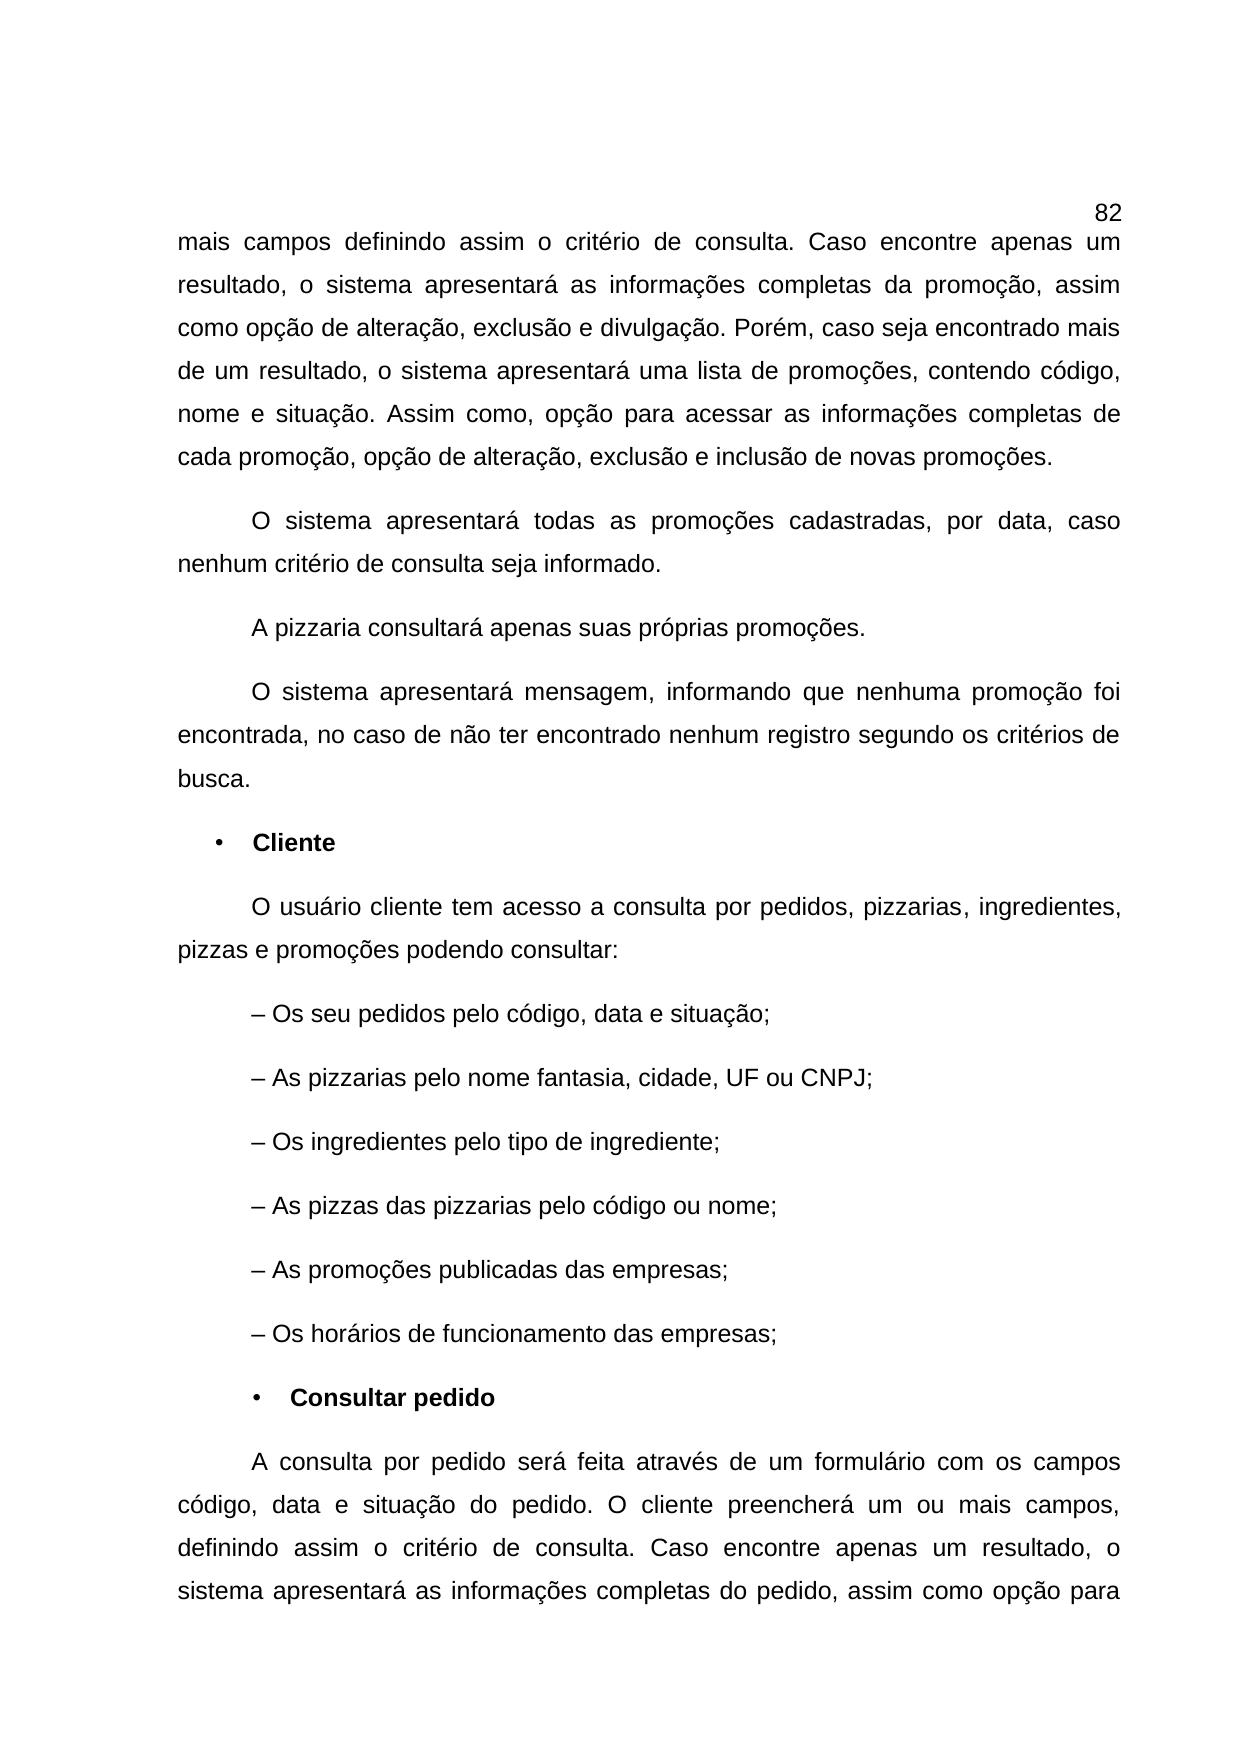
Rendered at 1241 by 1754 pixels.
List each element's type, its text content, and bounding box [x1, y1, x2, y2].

list A consulta por pedido será feita através de um formulário com os campos código, data e situação do pedido. O cliente preencherá um ou mais campos, definindo assim o critério de consulta. Caso encontre apenas um resultado, o sistema apresentará as informações completas do pedido, assim como opção para [177, 1447, 1122, 1605]
list – As pizzarias pelo nome fantasia, cidade, UF ou CNPJ; [177, 1063, 1122, 1091]
list – Os seu pedidos pelo código, data e situação; [177, 999, 1122, 1027]
list O sistema apresentará mensagem, informando que nenhuma promoção foi encontrada, no caso de não ter encontrado nenhum registro segundo os critérios de busca. [177, 677, 1122, 792]
list Cliente [215, 828, 1122, 856]
list O sistema apresentará todas as promoções cadastradas, por data, caso nenhum critério de consulta seja informado. [177, 506, 1122, 578]
list A pizzaria consultará apenas suas próprias promoções. [177, 613, 1122, 642]
list – As promoções publicadas das empresas; [177, 1254, 1122, 1283]
list – Os horários de funcionamento das empresas; [177, 1318, 1122, 1347]
list mais campos definindo assim o critério de consulta. Caso encontre apenas um resultado, o sistema apresentará as informações completas da promoção, assim como opção de alteração, exclusão e divulgação. Porém, caso seja encontrado mais de um resultado, o sistema apresentará uma lista de promoções, contendo código, nome e situação. Assim como, opção para acessar as informações completas de cada promoção, opção de alteração, exclusão e inclusão de novas promoções. [177, 227, 1122, 471]
list – As pizzas das pizzarias pelo código ou nome; [177, 1191, 1122, 1219]
list Consultar pedido [252, 1382, 1122, 1411]
list – Os ingredientes pelo tipo de ingrediente; [177, 1127, 1122, 1155]
list O usuário cliente tem acesso a consulta por pedidos, pizzarias, ingredientes, pizzas e promoções podendo consultar: [177, 892, 1122, 963]
